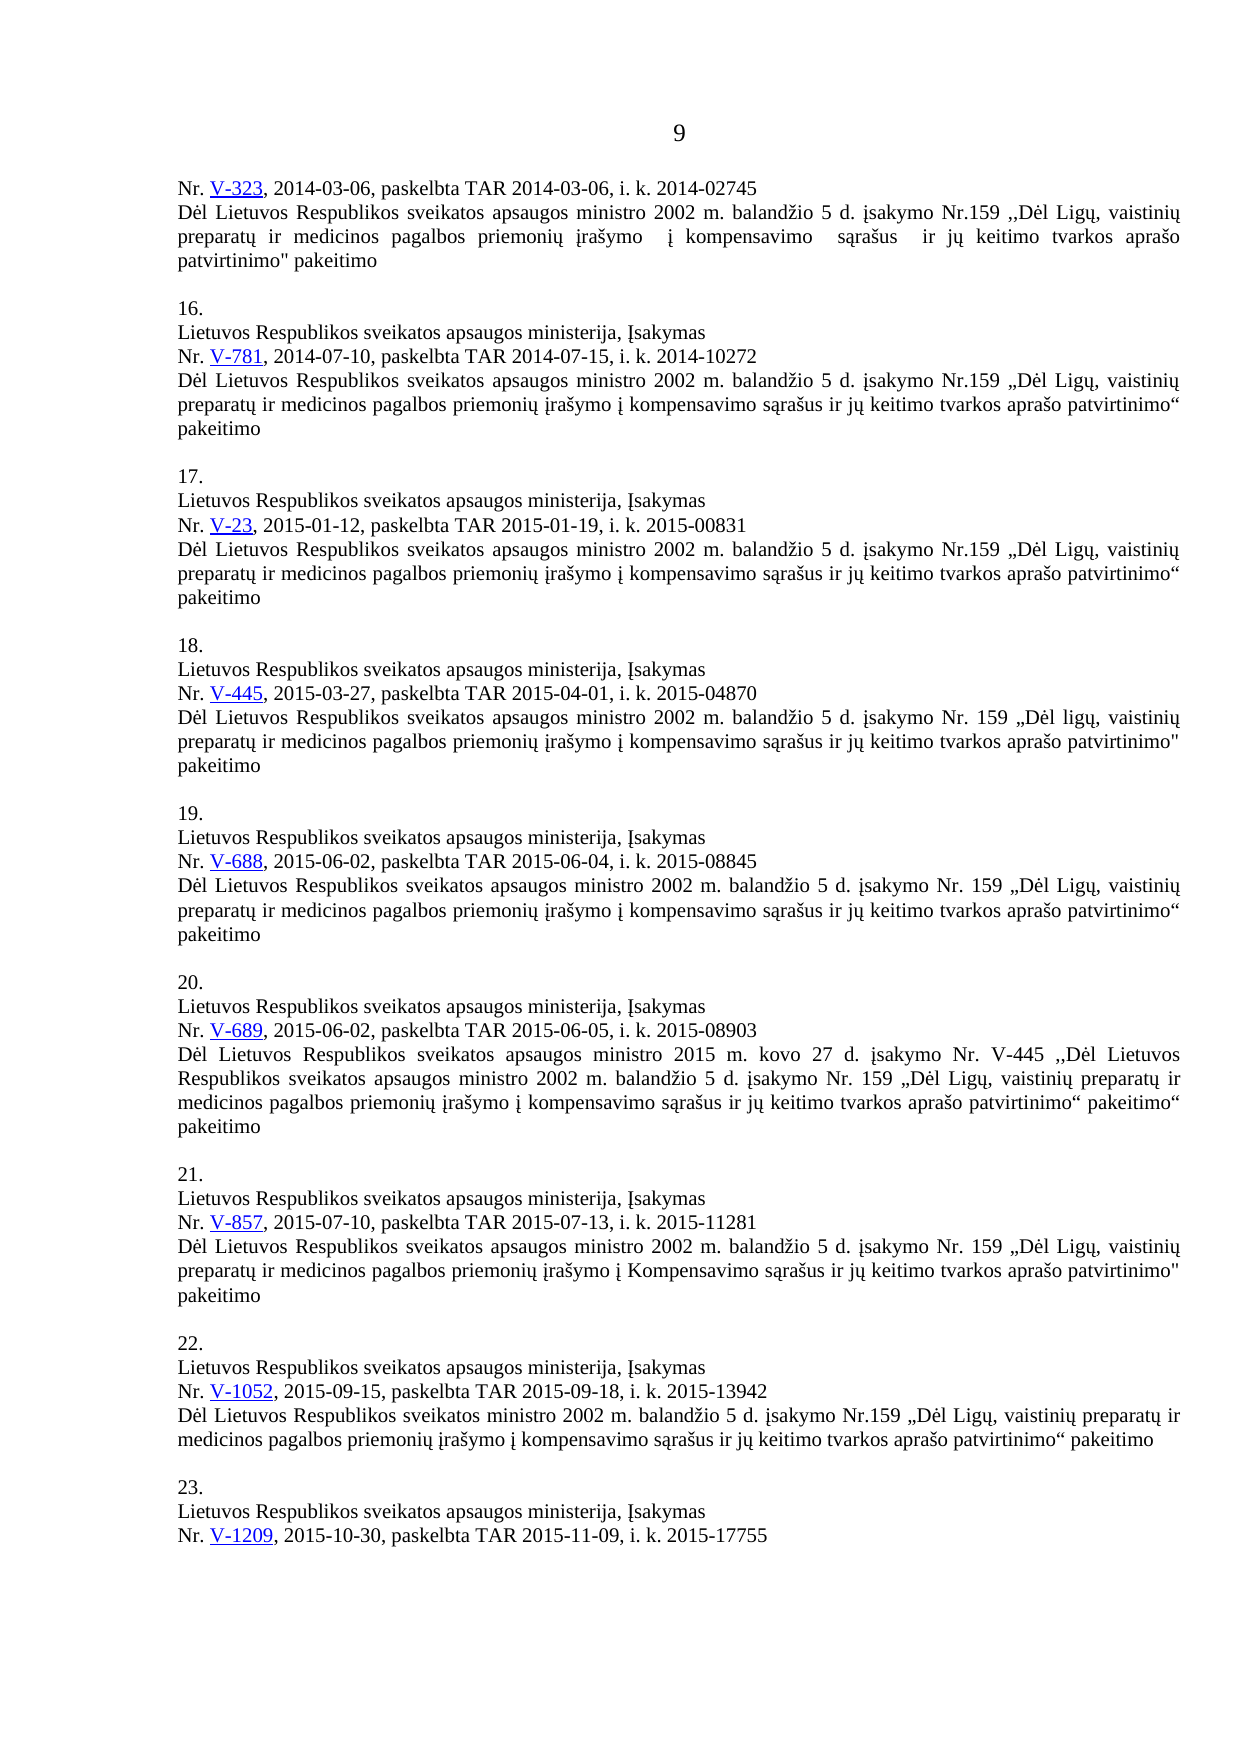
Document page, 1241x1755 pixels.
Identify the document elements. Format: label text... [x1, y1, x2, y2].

text 17. [177, 464, 1181, 488]
text Dėl Lietuvos Respublikos sveikatos apsaugos ministro 2002 m. balandžio 5 d. įsakymo Nr.159 ,,Dėl Ligų, vaistinių preparatų ir medicinos pagalbos priemonių įrašymo į kompensavimo sąrašus ir jų keitimo tvarkos aprašo patvirtinimo" pakeitimo [177, 200, 1181, 272]
text Nr. V-323, 2014-03-06, paskelbta TAR 2014-03-06, i. k. 2014-02745 [177, 176, 1181, 200]
text Lietuvos Respublikos sveikatos apsaugos ministerija, Įsakymas [177, 488, 1181, 512]
text Dėl Lietuvos Respublikos sveikatos apsaugos ministro 2002 m. balandžio 5 d. įsakymo Nr. 159 „Dėl Ligų, vaistinių preparatų ir medicinos pagalbos priemonių įrašymo į kompensavimo sąrašus ir jų keitimo tvarkos aprašo patvirtinimo“ pakeitimo [177, 873, 1181, 946]
text 23. [177, 1475, 1181, 1499]
text 19. [177, 801, 1181, 825]
text 22. [177, 1331, 1181, 1355]
text Nr. V-688, 2015-06-02, paskelbta TAR 2015-06-04, i. k. 2015-08845 [177, 849, 1181, 873]
text 21. [177, 1162, 1181, 1186]
text 18. [177, 633, 1181, 657]
text Lietuvos Respublikos sveikatos apsaugos ministerija, Įsakymas [177, 1499, 1181, 1523]
text Lietuvos Respublikos sveikatos apsaugos ministerija, Įsakymas [177, 825, 1181, 849]
text Dėl Lietuvos Respublikos sveikatos apsaugos ministro 2015 m. kovo 27 d. įsakymo Nr. V-445 ,,Dėl Lietuvos Respublikos sveikatos apsaugos ministro 2002 m. balandžio 5 d. įsakymo Nr. 159 „Dėl Ligų, vaistinių preparatų ir medicinos pagalbos priemonių įrašymo į kompensavimo sąrašus ir jų keitimo tvarkos aprašo patvirtinimo“ pakeitimo“ pakeitimo [177, 1042, 1181, 1138]
text Lietuvos Respublikos sveikatos apsaugos ministerija, Įsakymas [177, 320, 1181, 344]
text Dėl Lietuvos Respublikos sveikatos ministro 2002 m. balandžio 5 d. įsakymo Nr.159 „Dėl Ligų, vaistinių preparatų ir medicinos pagalbos priemonių įrašymo į kompensavimo sąrašus ir jų keitimo tvarkos aprašo patvirtinimo“ pakeitimo [177, 1403, 1181, 1451]
text 16. [177, 296, 1181, 320]
text Lietuvos Respublikos sveikatos apsaugos ministerija, Įsakymas [177, 657, 1181, 681]
text Dėl Lietuvos Respublikos sveikatos apsaugos ministro 2002 m. balandžio 5 d. įsakymo Nr. 159 „Dėl Ligų, vaistinių preparatų ir medicinos pagalbos priemonių įrašymo į Kompensavimo sąrašus ir jų keitimo tvarkos aprašo patvirtinimo" pakeitimo [177, 1234, 1181, 1307]
text Nr. V-1052, 2015-09-15, paskelbta TAR 2015-09-18, i. k. 2015-13942 [177, 1379, 1181, 1403]
text Nr. V-445, 2015-03-27, paskelbta TAR 2015-04-01, i. k. 2015-04870 [177, 681, 1181, 705]
text 20. [177, 970, 1181, 994]
text Lietuvos Respublikos sveikatos apsaugos ministerija, Įsakymas [177, 994, 1181, 1018]
text Dėl Lietuvos Respublikos sveikatos apsaugos ministro 2002 m. balandžio 5 d. įsakymo Nr.159 „Dėl Ligų, vaistinių preparatų ir medicinos pagalbos priemonių įrašymo į kompensavimo sąrašus ir jų keitimo tvarkos aprašo patvirtinimo“ pakeitimo [177, 368, 1181, 440]
text Lietuvos Respublikos sveikatos apsaugos ministerija, Įsakymas [177, 1355, 1181, 1379]
text Nr. V-689, 2015-06-02, paskelbta TAR 2015-06-05, i. k. 2015-08903 [177, 1018, 1181, 1042]
text Lietuvos Respublikos sveikatos apsaugos ministerija, Įsakymas [177, 1186, 1181, 1210]
text Nr. V-1209, 2015-10-30, paskelbta TAR 2015-11-09, i. k. 2015-17755 [177, 1523, 1181, 1547]
text Nr. V-857, 2015-07-10, paskelbta TAR 2015-07-13, i. k. 2015-11281 [177, 1210, 1181, 1234]
text Dėl Lietuvos Respublikos sveikatos apsaugos ministro 2002 m. balandžio 5 d. įsakymo Nr. 159 „Dėl ligų, vaistinių preparatų ir medicinos pagalbos priemonių įrašymo į kompensavimo sąrašus ir jų keitimo tvarkos aprašo patvirtinimo" pakeitimo [177, 705, 1181, 777]
text Nr. V-23, 2015-01-12, paskelbta TAR 2015-01-19, i. k. 2015-00831 [177, 512, 1181, 537]
text Nr. V-781, 2014-07-10, paskelbta TAR 2014-07-15, i. k. 2014-10272 [177, 344, 1181, 368]
text Dėl Lietuvos Respublikos sveikatos apsaugos ministro 2002 m. balandžio 5 d. įsakymo Nr.159 „Dėl Ligų, vaistinių preparatų ir medicinos pagalbos priemonių įrašymo į kompensavimo sąrašus ir jų keitimo tvarkos aprašo patvirtinimo“ pakeitimo [177, 537, 1181, 609]
